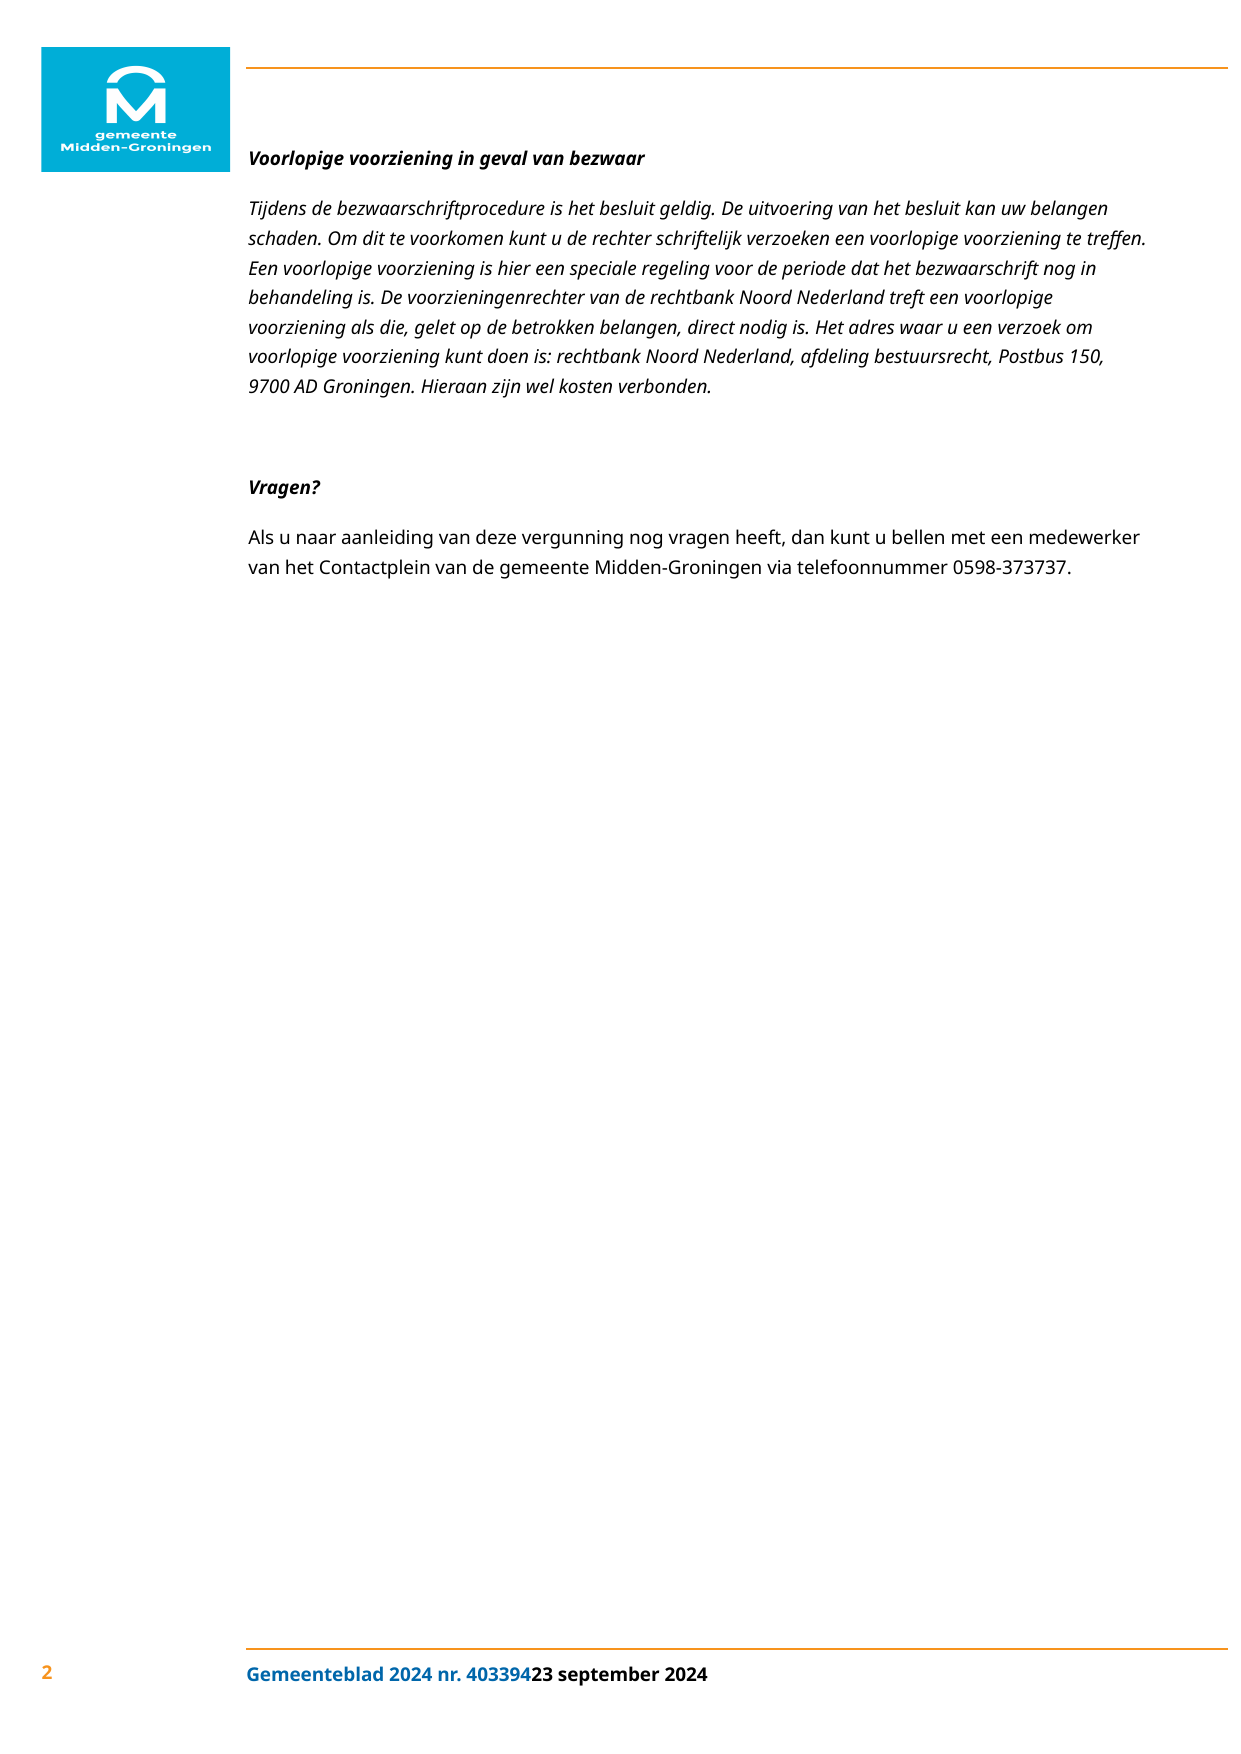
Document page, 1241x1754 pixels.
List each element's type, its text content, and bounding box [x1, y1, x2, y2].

picture [107, 89, 165, 122]
text Vragen? [248, 474, 1152, 500]
text Voorlopige voorziening in geval van bezwaar [248, 145, 1152, 171]
text Als u naar aanleiding van deze vergunning nog vragen heeft, dan kunt u bellen met een medewerker van het Contactplein van de gemeente Midden-Groningen via telefoonnummer 0598-373737. [248, 524, 1152, 580]
picture [108, 66, 164, 82]
text Tijdens de bezwaarschriftprocedure is het besluit geldig. De uitvoering van het besluit kan uw belangen schaden. Om dit te voorkomen kunt u de rechter schriftelijk verzoeken een voorlopige voorziening te treffen. Een voorlopige voorziening is hier een speciale regeling voor de periode dat het bezwaarschrift nog in behandeling is. De voorzieningenrechter van de rechtbank Noord Nederland treft een voorlopige voorziening als die, gelet op de betrokken belangen, direct nodig is. Het adres waar u een verzoek om voorlopige voorziening kunt doen is: rechtbank Noord Nederland, afdeling bestuursrecht, Postbus 150, 9700 AD Groningen. Hieraan zijn wel kosten verbonden. [248, 196, 1152, 399]
picture [184, 146, 190, 153]
